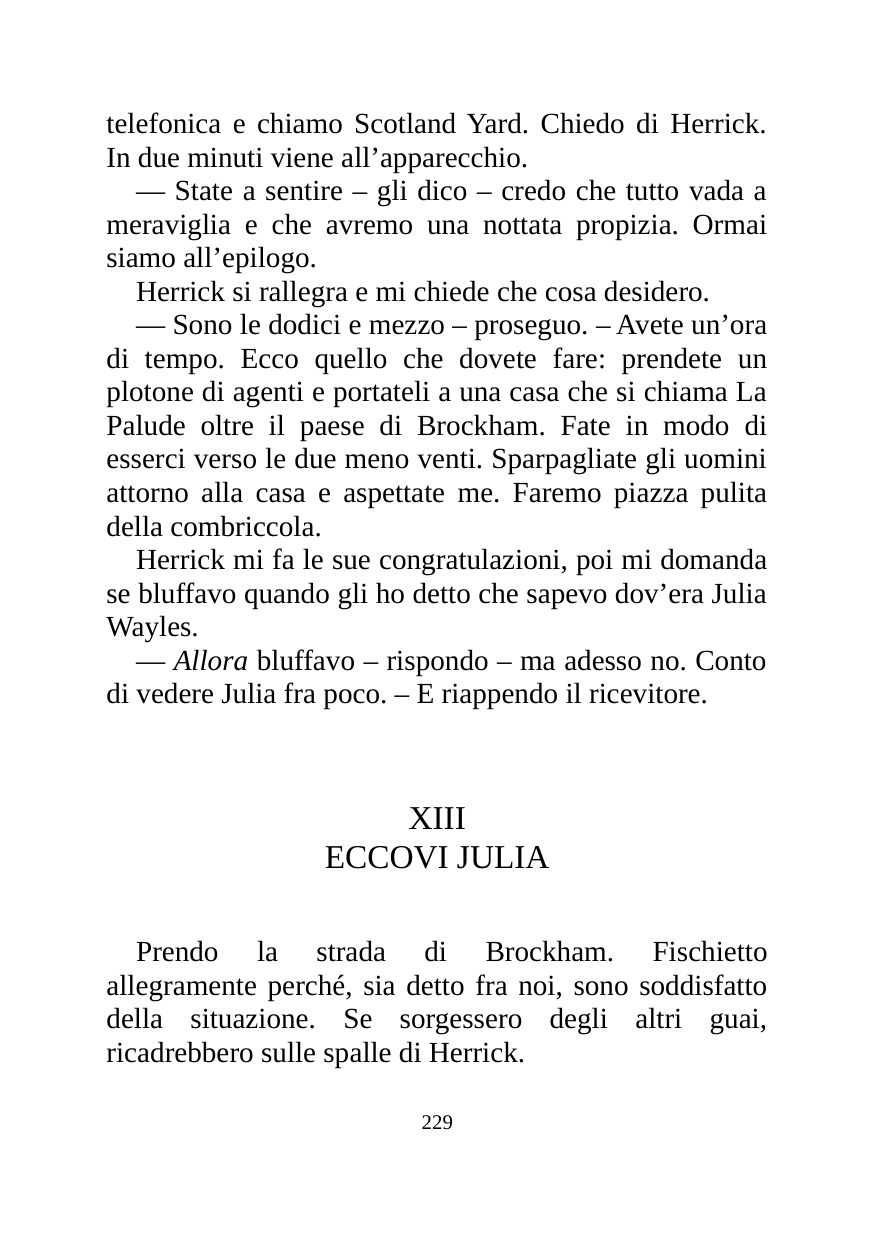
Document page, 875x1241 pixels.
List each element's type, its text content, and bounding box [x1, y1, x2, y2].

text Herrick si rallegra e mi chiede che cosa desidero. [106, 274, 768, 307]
subtitle XIII ECCOVI JULIA [106, 798, 768, 875]
text telefonica e chiamo Scotland Yard. Chiedo di Herrick. In due minuti viene all’apparecchio. [106, 106, 768, 173]
text — Sono le dodici e mezzo – proseguo. – Avete un’ora di tempo. Ecco quello che dovete fare: prendete un plotone di agenti e portateli a una casa che si chiama La Palude oltre il paese di Brockham. Fate in modo di esserci verso le due meno venti. Sparpagliate gli uomini attorno alla casa e aspettate me. Faremo piazza pulita della combriccola. [106, 307, 768, 542]
text — State a sentire – gli dico – credo che tutto vada a meraviglia e che avremo una nottata propizia. Ormai siamo all’epilogo. [106, 173, 768, 274]
text — Allora bluffavo – rispondo – ma adesso no. Conto di vedere Julia fra poco. – E riappendo il ricevitore. [106, 643, 768, 710]
text Herrick mi fa le sue congratulazioni, poi mi domanda se bluffavo quando gli ho detto che sapevo dov’era Julia Wayles. [106, 542, 768, 643]
text Prendo la strada di Brockham. Fischietto allegramente perché, sia detto fra noi, sono soddisfatto della situazione. Se sorgessero degli altri guai, ricadrebbero sulle spalle di Herrick. [106, 934, 768, 1068]
